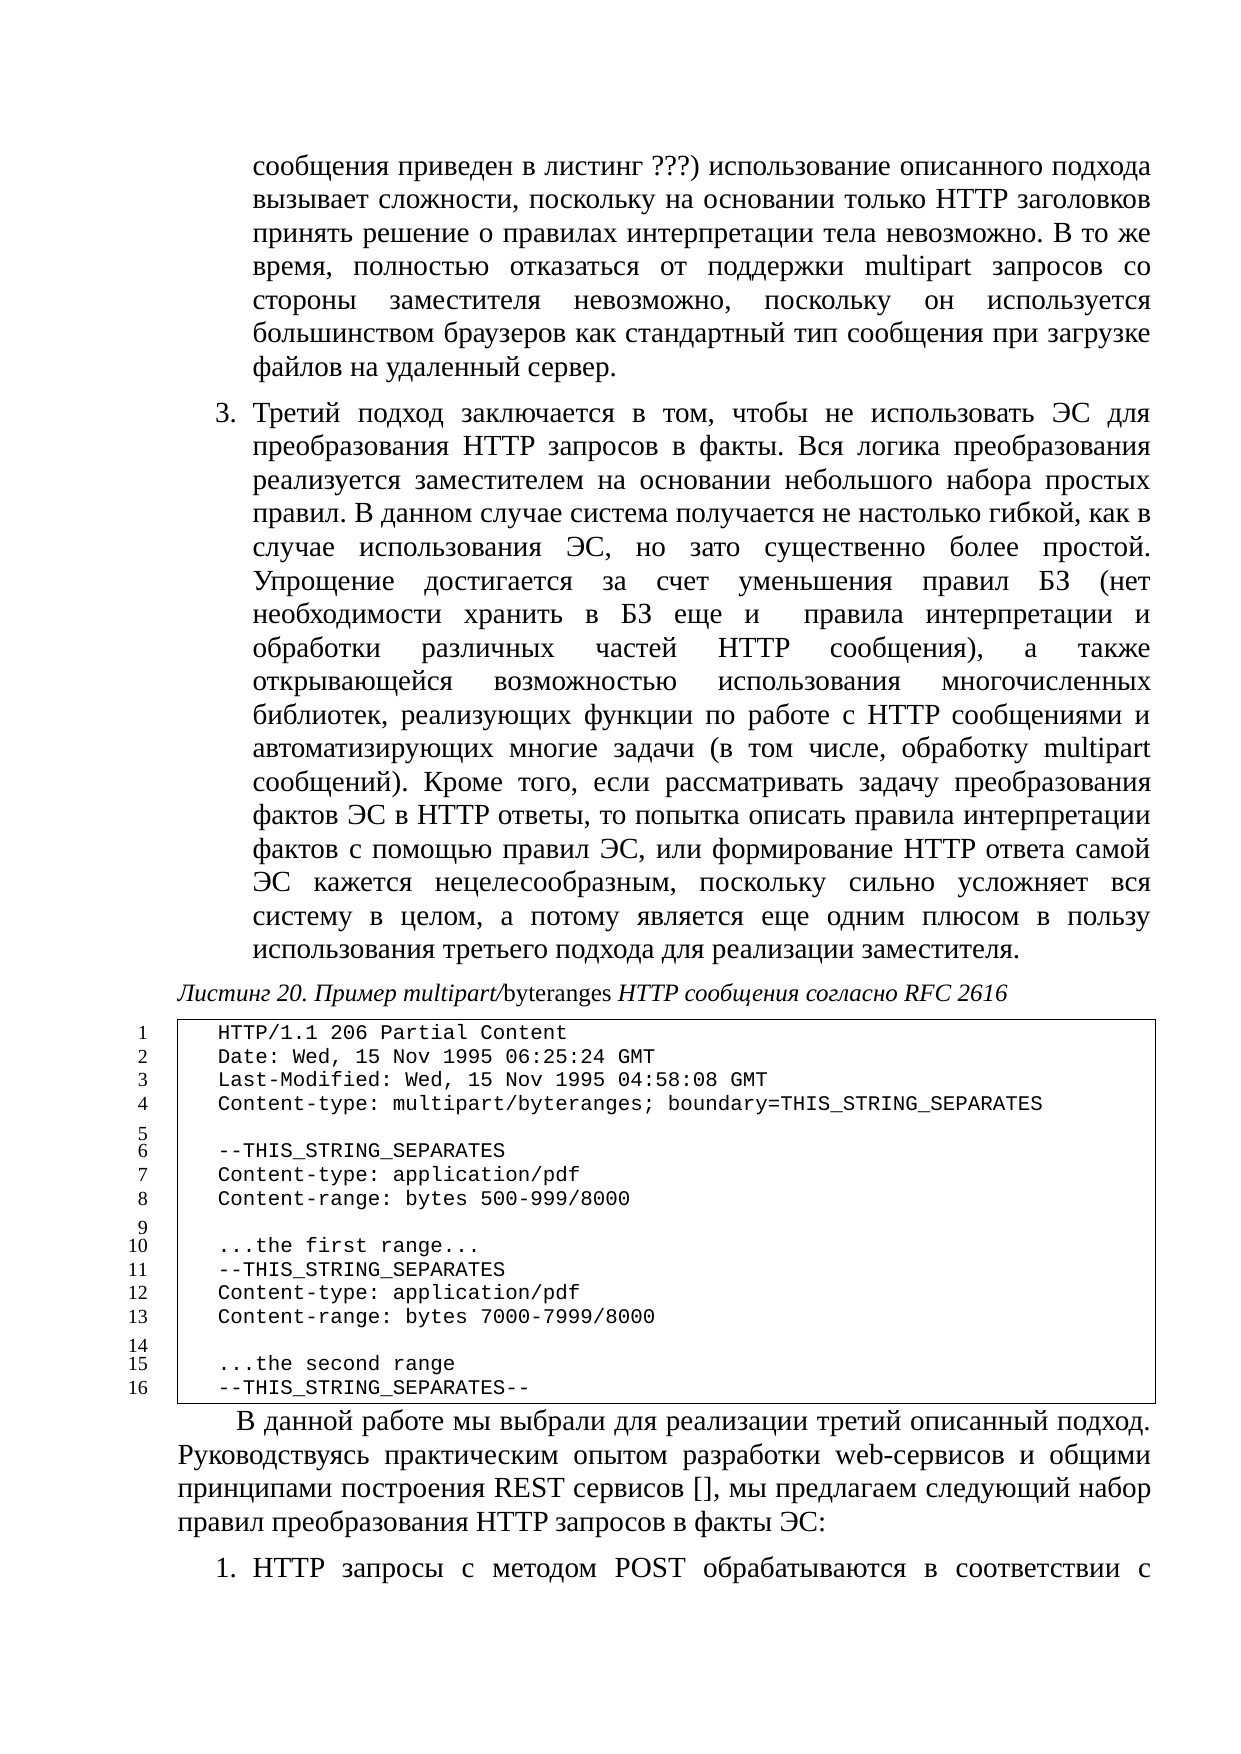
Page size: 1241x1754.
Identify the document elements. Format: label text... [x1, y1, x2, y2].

text Last-Modified: Wed, 15 Nov 1995 04:58:08 GMT [178, 1066, 1155, 1090]
list HTTP запросы с методом POST обрабатываются в соответствии с [215, 1550, 1152, 1584]
text Content-range: bytes 500-999/8000 [178, 1184, 1155, 1211]
text Content-type: application/pdf [178, 1279, 1155, 1303]
text --THIS_STRING_SEPARATES [178, 1137, 1155, 1161]
text Content-type: application/pdf [178, 1161, 1155, 1184]
text --THIS_STRING_SEPARATES-- [178, 1374, 1155, 1403]
list Третий подход заключается в том, чтобы не использовать ЭС для преобразования HTTP запросов в факты. Вся логика преобразования реализуется заместителем на основании небольшого набора простых правил. В данном случае система получается не настолько гибкой, как в случае использования ЭС, но зато существенно более простой. Упрощение достигается за счет уменьшения правил БЗ (нет необходимости хранить в БЗ еще и правила интерпретации и обработки различных частей HTTP сообщения), а также открывающейся возможностью использования многочисленных библиотек, реализующих функции по работе с HTTP сообщениями и автоматизирующих многие задачи (в том числе, обработку multipart сообщений). Кроме того, если рассматривать задачу преобразования фактов ЭС в HTTP ответы, то попытка описать правила интерпретации фактов с помощью правил ЭС, или формирование HTTP ответа самой ЭС кажется нецелесообразным, поскольку сильно усложняет вся систему в целом, а потому является еще одним плюсом в пользу использования третьего подхода для реализации заместителя. [215, 395, 1152, 965]
text ...the second range [178, 1350, 1155, 1374]
text Content-type: multipart/byteranges; boundary=THIS_STRING_SEPARATES [178, 1090, 1155, 1117]
text В данной работе мы выбрали для реализации третий описанный подход. Руководствуясь практическим опытом разработки web-сервисов и общими принципами построения REST сервисов [], мы предлагаем следующий набор правил преобразования HTTP запросов в факты ЭС: [177, 1404, 1152, 1538]
text --THIS_STRING_SEPARATES [178, 1255, 1155, 1279]
text HTTP/1.1 206 Partial Content [178, 1020, 1155, 1043]
text Date: Wed, 15 Nov 1995 06:25:24 GMT [178, 1043, 1155, 1066]
text Листинг 20. Пример multipart/byteranges HTTP сообщения согласно RFC 2616 [177, 978, 1152, 1006]
list сообщения приведен в листинг ???) использование описанного подхода вызывает сложности, поскольку на основании только HTTP заголовков принять решение о правилах интерпретации тела невозможно. В то же время, полностью отказаться от поддержки multipart запросов со стороны заместителя невозможно, поскольку он используется большинством браузеров как стандартный тип сообщения при загрузке файлов на удаленный сервер. [215, 148, 1152, 382]
text Content-range: bytes 7000-7999/8000 [178, 1303, 1155, 1329]
text ...the first range... [178, 1232, 1155, 1255]
